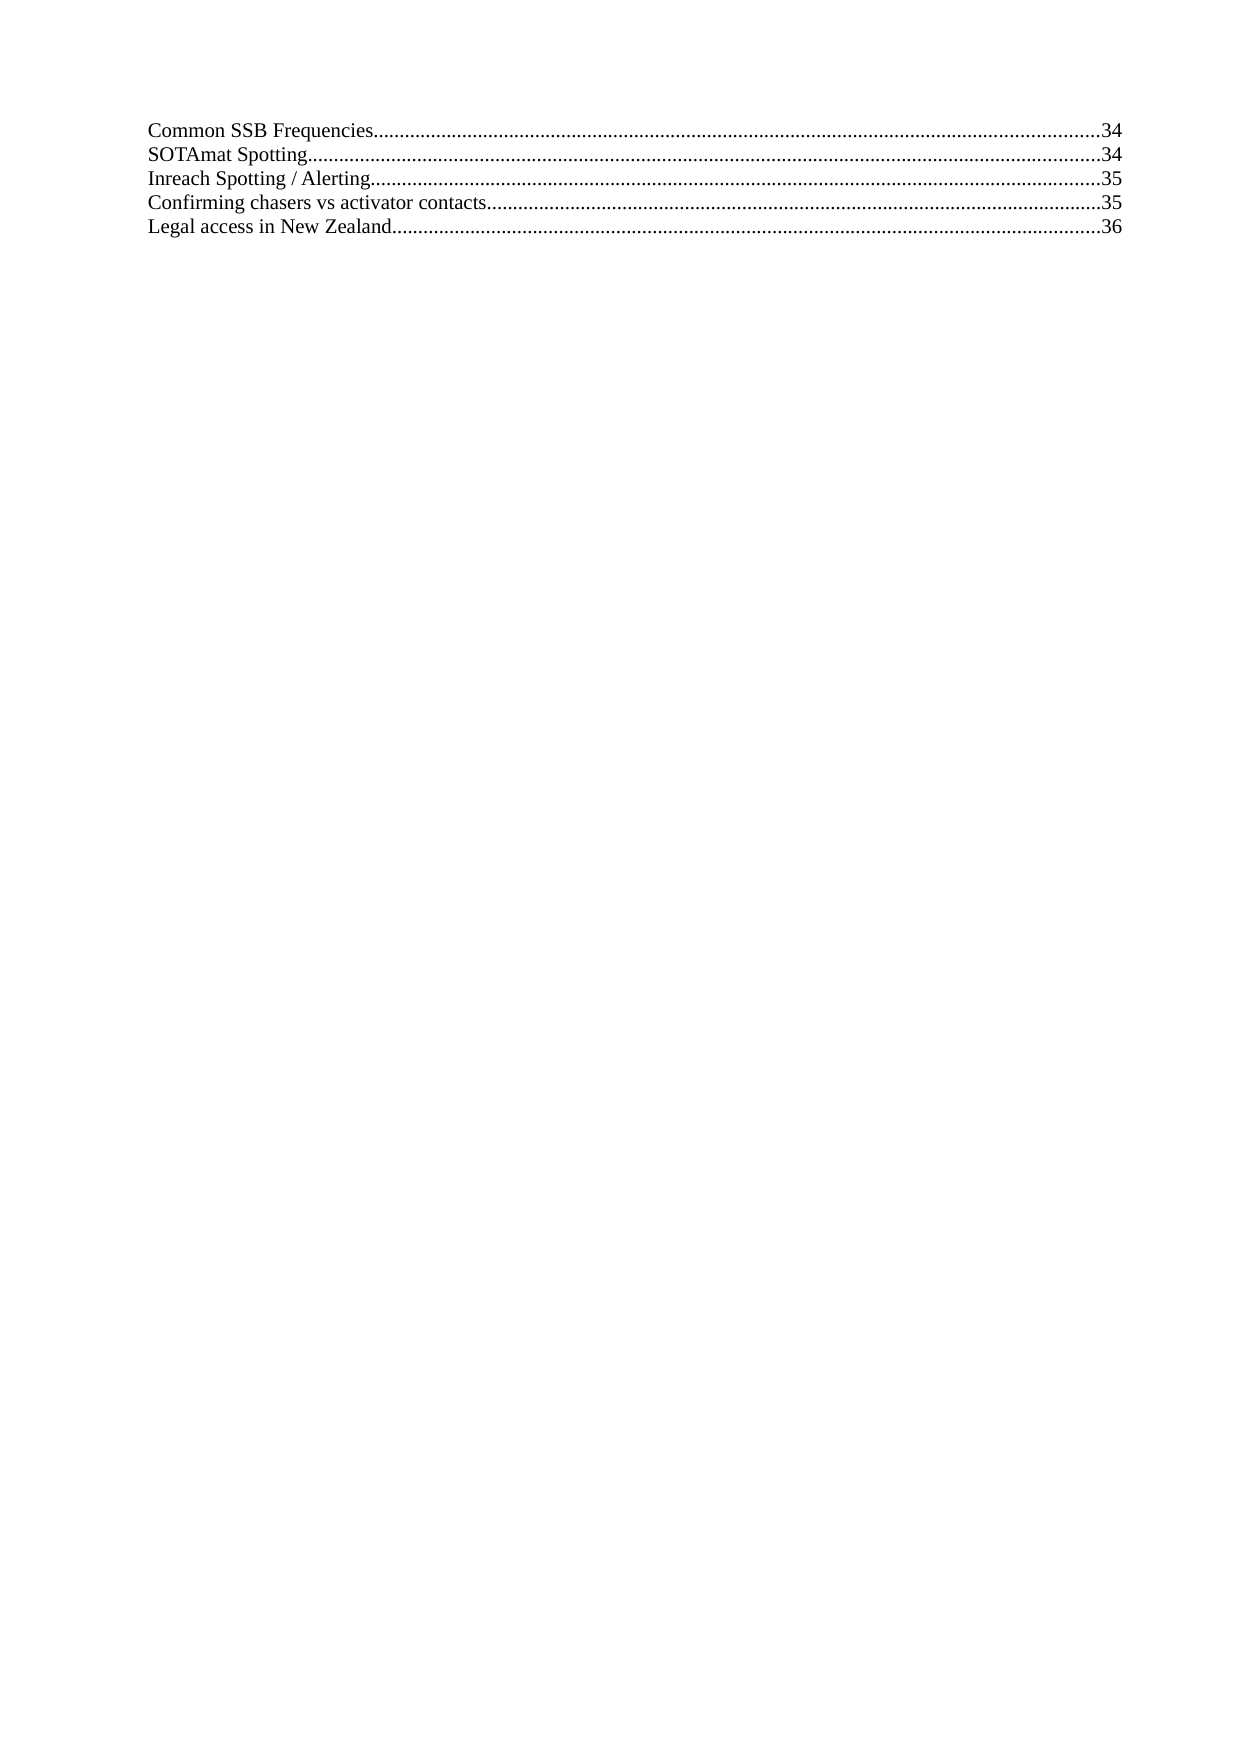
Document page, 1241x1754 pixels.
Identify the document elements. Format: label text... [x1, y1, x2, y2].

text SOTAmat Spotting 34 [148, 142, 1122, 166]
text Confirming chasers vs activator contacts 35 [148, 190, 1122, 214]
text Common SSB Frequencies 34 [148, 118, 1122, 142]
text Legal access in New Zealand 36 [148, 214, 1122, 238]
text Inreach Spotting / Alerting 35 [148, 166, 1122, 190]
